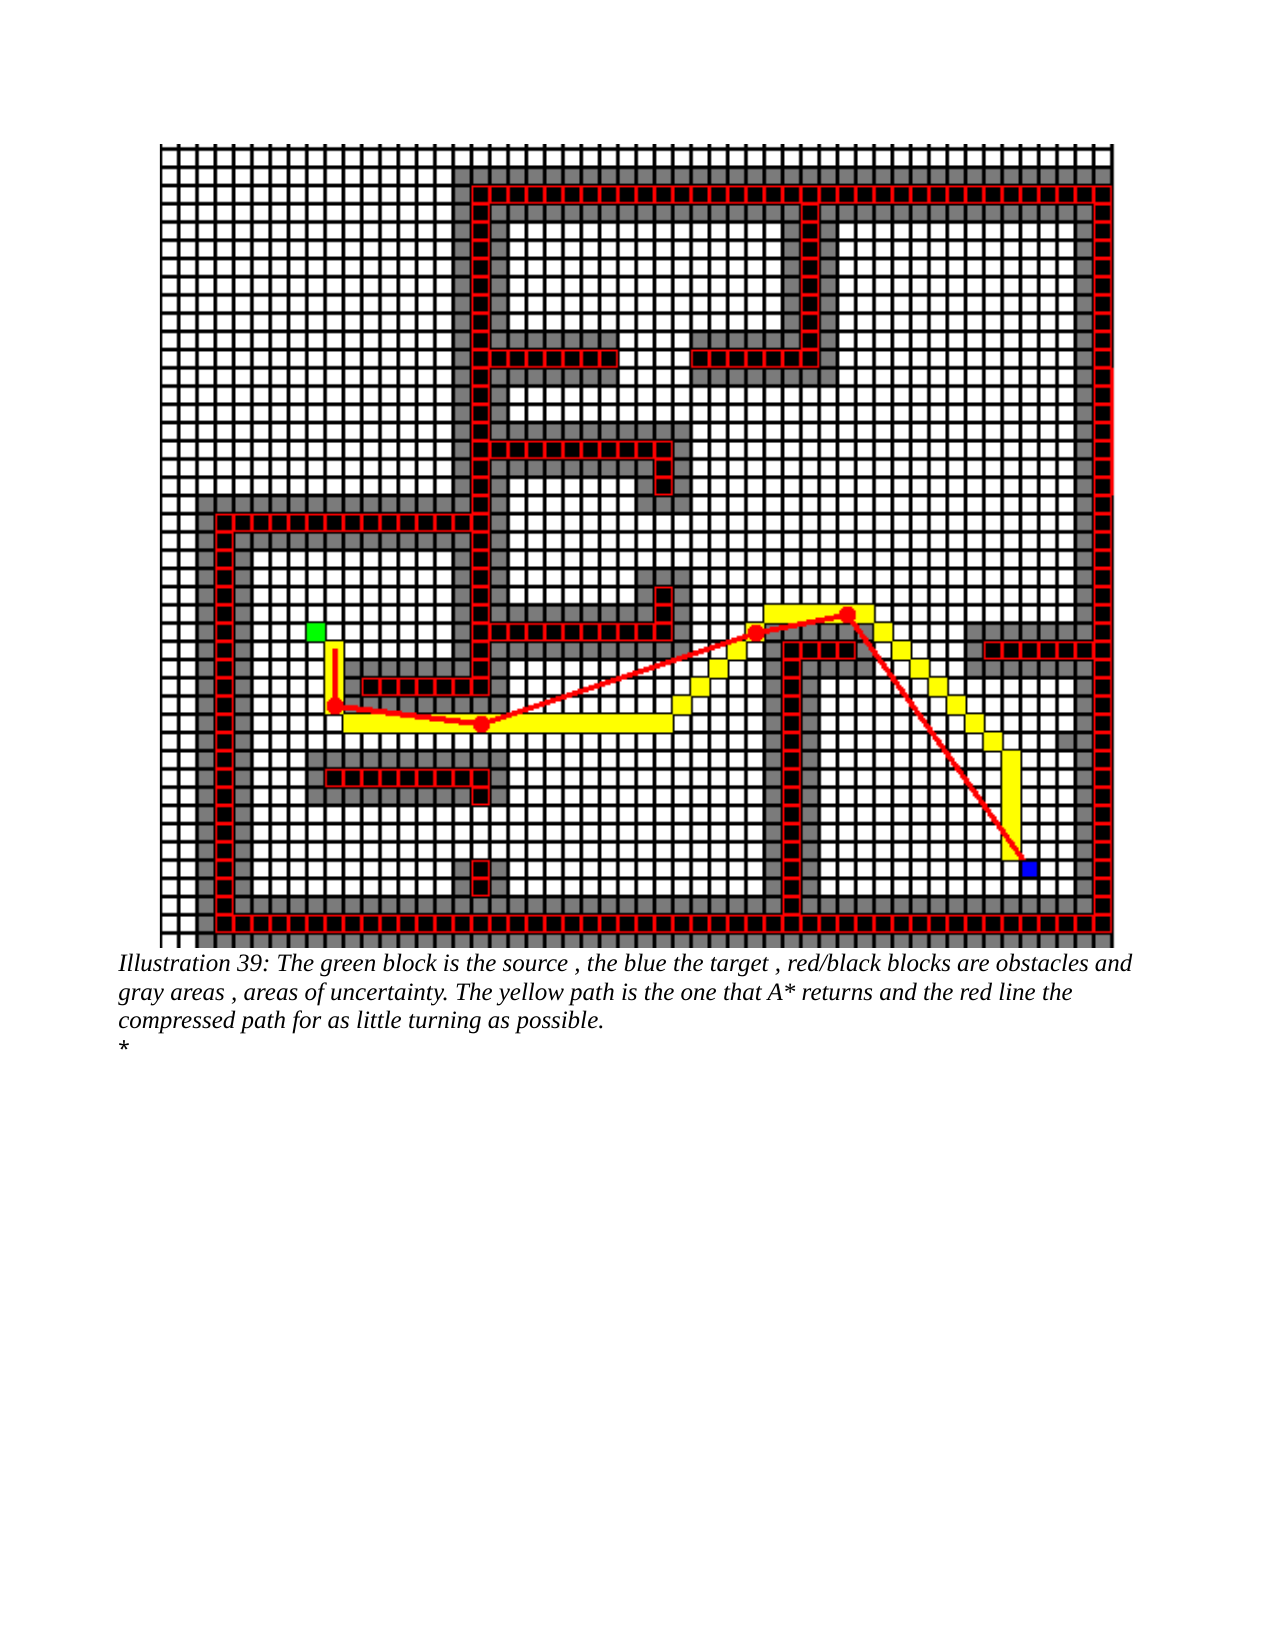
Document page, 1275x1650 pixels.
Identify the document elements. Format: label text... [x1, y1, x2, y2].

text Illustration 39: The green block is the source , the blue the target , red/black blocks are obstacles and gray areas , areas of uncertainty. The yellow path is the one that A* returns and the red line the compressed path for as little turning as possible. [118, 948, 1157, 1034]
text * [118, 1034, 1157, 1063]
picture [159, 144, 1116, 948]
